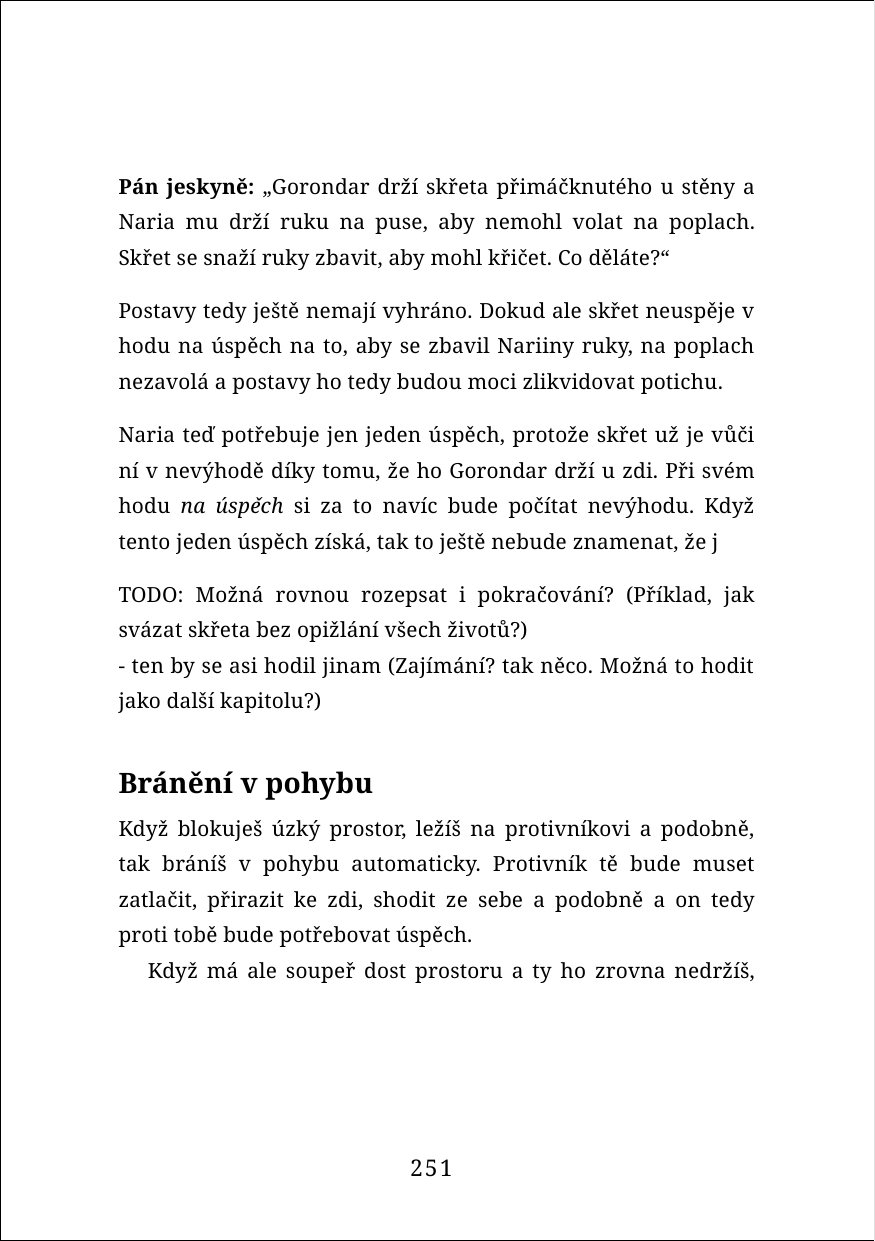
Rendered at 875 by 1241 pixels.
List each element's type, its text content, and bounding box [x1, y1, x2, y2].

text TODO: Možná rovnou rozepsat i pokračování? (Příklad, jak svázat skřeta bez opižlání všech životů?) - ten by se asi hodil jinam (Zajímání? tak něco. Možná to hodit jako další kapitolu?) [118, 580, 756, 715]
text Postavy tedy ještě nemají vyhráno. Dokud ale skřet neuspěje v hodu na úspěch na to, aby se zbavil Nariiny ruky, na poplach nezavolá a postavy ho tedy budou moci zlikvidovat potichu. [118, 296, 756, 396]
text Pán jeskyně: „Gorondar drží skřeta přimáčknutého u stěny a Naria mu drží ruku na puse, aby nemohl volat na poplach. Skřet se snaží ruky zbavit, aby mohl křičet. Co děláte?“ [118, 172, 756, 271]
text Když blokuješ úzký prostor, ležíš na protivníkovi a podobně, tak bráníš v pohybu automaticky. Protivník tě bude muset zatlačit, přirazit ke zdi, shodit ze sebe a podobně a on tedy proti tobě bude potřebovat úspěch. Když má ale soupeř dost prostoru a ty ho zrovna nedržíš, [118, 814, 756, 984]
subtitle Bránění v pohybu [118, 763, 756, 802]
text Naria teď potřebuje jen jeden úspěch, protože skřet už je vůči ní v nevýhodě díky tomu, že ho Gorondar drží u zdi. Při svém hodu na úspěch si za to navíc bude počítat nevýhodu. Když tento jeden úspěch získá, tak to ještě nebude znamenat, že j [118, 420, 756, 555]
